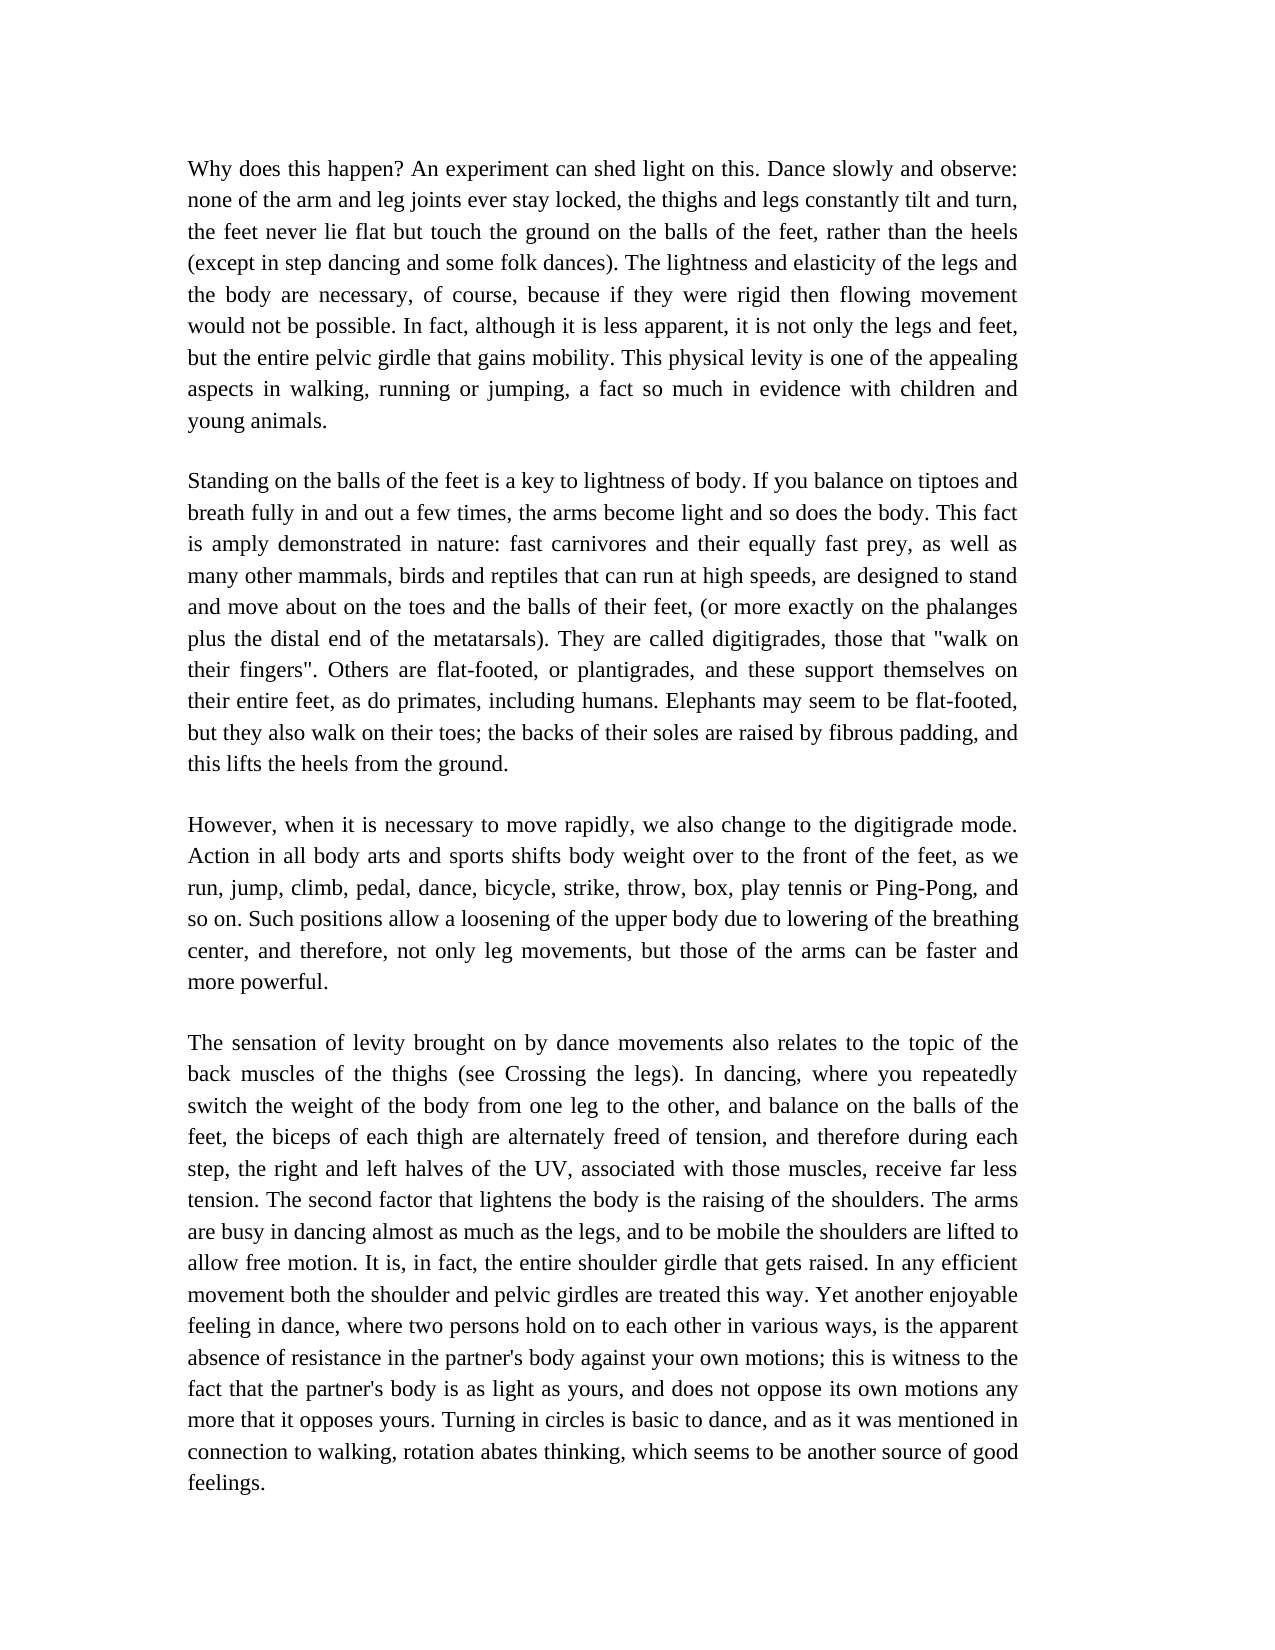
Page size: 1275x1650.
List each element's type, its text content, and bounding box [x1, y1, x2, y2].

text However, when it is necessary to move rapidly, we also change to the digitigrade mode. Action in all body arts and sports shifts body weight over to the front of the feet, as we run, jump, climb, pedal, dance, bicycle, strike, throw, box, play tennis or Ping-Pong, and so on. Such positions allow a loosening of the upper body due to lowering of the breathing center, and therefore, not only leg movements, but those of the arms can be faster and more powerful. [187, 806, 1020, 995]
text Standing on the balls of the feet is a key to lightness of body. If you balance on tiptoes and breath fully in and out a few times, the arms become light and so does the body. This fact is amply demonstrated in nature: fast carnivores and their equally fast prey, as well as many other mammals, birds and reptiles that can run at high speeds, are designed to stand and move about on the toes and the balls of their feet, (or more exactly on the phalanges plus the distal end of the metatarsals). They are called digitigrades, those that "walk on their fingers". Others are flat-footed, or plantigrades, and these support themselves on their entire feet, as do primates, including humans. Elephants may seem to be flat-footed, but they also walk on their toes; the backs of their soles are raised by fibrous padding, and this lifts the heels from the ground. [187, 462, 1020, 777]
text Why does this happen? An experiment can shed light on this. Dance slowly and observe: none of the arm and leg joints ever stay locked, the thighs and legs constantly tilt and turn, the feet never lie flat but touch the ground on the balls of the feet, rather than the heels (except in step dancing and some folk dances). The lightness and elasticity of the legs and the body are necessary, of course, because if they were rigid then flowing movement would not be possible. In fact, although it is less apparent, it is not only the legs and feet, but the entire pelvic girdle that gains mobility. This physical levity is one of the appealing aspects in walking, running or jumping, a fact so much in evidence with children and young animals. [187, 150, 1020, 433]
text The sensation of levity brought on by dance movements also relates to the topic of the back muscles of the thighs (see Crossing the legs). In dancing, where you repeatedly switch the weight of the body from one leg to the other, and balance on the balls of the feet, the biceps of each thigh are alternately freed of tension, and therefore during each step, the right and left halves of the UV, associated with those muscles, receive far less tension. The second factor that lightens the body is the raising of the shoulders. The arms are busy in dancing almost as much as the legs, and to be mobile the shoulders are lifted to allow free motion. It is, in fact, the entire shoulder girdle that gets raised. In any efficient movement both the shoulder and pelvic girdles are treated this way. Yet another enjoyable feeling in dance, where two persons hold on to each other in various ways, is the apparent absence of resistance in the partner's body against your own motions; this is witness to the fact that the partner's body is as light as yours, and does not oppose its own motions any more that it opposes yours. Turning in circles is basic to dance, and as it was mentioned in connection to walking, rotation abates thinking, which seems to be another source of good feelings. [187, 1024, 1020, 1496]
